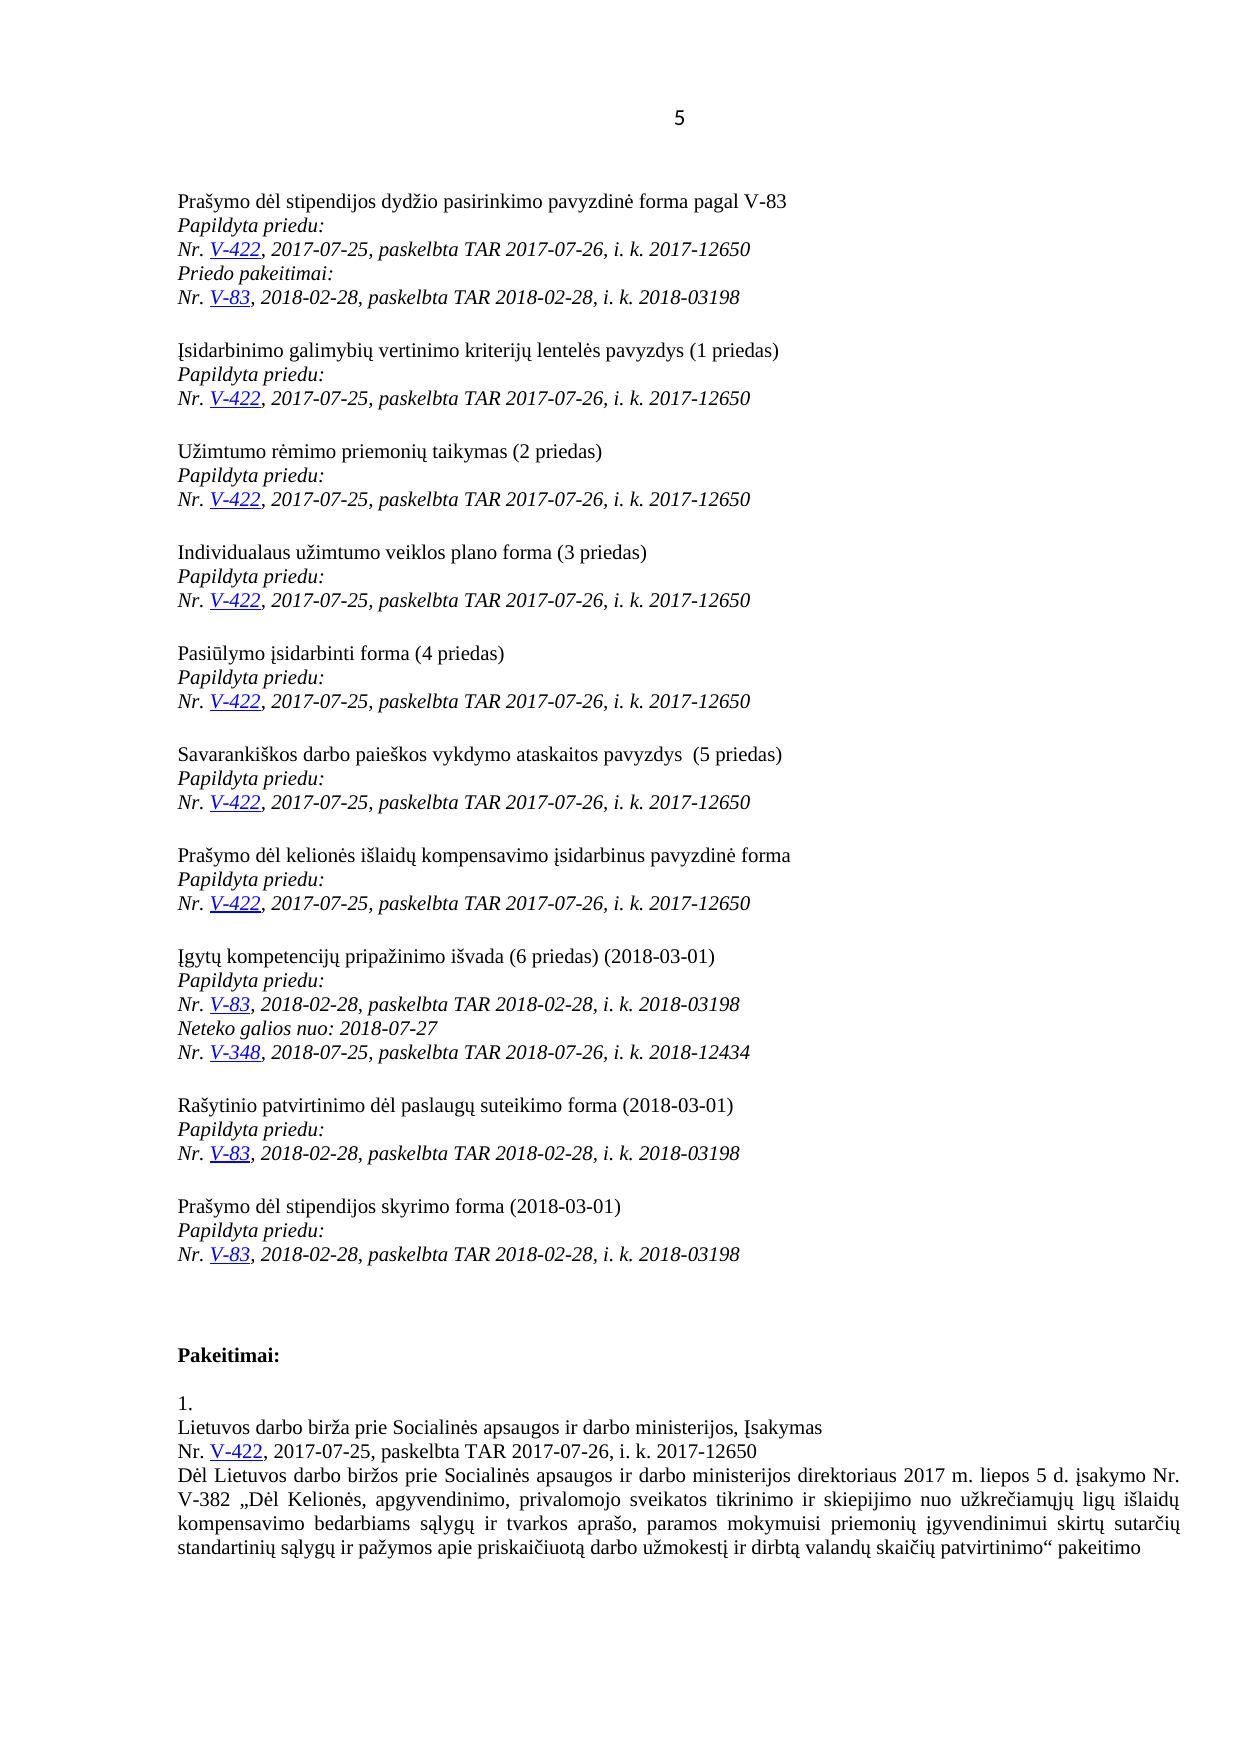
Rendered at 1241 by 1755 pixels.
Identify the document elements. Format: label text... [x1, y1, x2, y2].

text Lietuvos darbo birža prie Socialinės apsaugos ir darbo ministerijos, Įsakymas [177, 1415, 1181, 1439]
text Nr. V-422, 2017-07-25, paskelbta TAR 2017-07-26, i. k. 2017-12650 [177, 487, 1181, 511]
text 1. [177, 1391, 1181, 1415]
text Papildyta priedu: [177, 463, 1181, 487]
text Papildyta priedu: [177, 1117, 1181, 1141]
text Nr. V-348, 2018-07-25, paskelbta TAR 2018-07-26, i. k. 2018-12434 [177, 1040, 1181, 1064]
text Nr. V-422, 2017-07-25, paskelbta TAR 2017-07-26, i. k. 2017-12650 [177, 689, 1181, 713]
text Nr. V-422, 2017-07-25, paskelbta TAR 2017-07-26, i. k. 2017-12650 [177, 891, 1181, 915]
text Pakeitimai: [177, 1343, 1181, 1367]
text Nr. V-83, 2018-02-28, paskelbta TAR 2018-02-28, i. k. 2018-03198 [177, 992, 1181, 1016]
text Nr. V-83, 2018-02-28, paskelbta TAR 2018-02-28, i. k. 2018-03198 [177, 1141, 1181, 1165]
text Savarankiškos darbo paieškos vykdymo ataskaitos pavyzdys (5 priedas) [177, 742, 1181, 766]
text Nr. V-422, 2017-07-25, paskelbta TAR 2017-07-26, i. k. 2017-12650 [177, 237, 1181, 261]
text Papildyta priedu: [177, 766, 1181, 790]
text Papildyta priedu: [177, 665, 1181, 689]
text Nr. V-422, 2017-07-25, paskelbta TAR 2017-07-26, i. k. 2017-12650 [177, 790, 1181, 814]
text Užimtumo rėmimo priemonių taikymas (2 priedas) [177, 439, 1181, 463]
text Papildyta priedu: [177, 968, 1181, 992]
text Nr. V-83, 2018-02-28, paskelbta TAR 2018-02-28, i. k. 2018-03198 [177, 1242, 1181, 1266]
text Nr. V-83, 2018-02-28, paskelbta TAR 2018-02-28, i. k. 2018-03198 [177, 285, 1181, 309]
text Prašymo dėl kelionės išlaidų kompensavimo įsidarbinus pavyzdinė forma [177, 843, 1181, 867]
text Papildyta priedu: [177, 213, 1181, 237]
text Nr. V-422, 2017-07-25, paskelbta TAR 2017-07-26, i. k. 2017-12650 [177, 1439, 1181, 1463]
text Pasiūlymo įsidarbinti forma (4 priedas) [177, 641, 1181, 665]
text Papildyta priedu: [177, 564, 1181, 588]
text Individualaus užimtumo veiklos plano forma (3 priedas) [177, 540, 1181, 564]
text Dėl Lietuvos darbo biržos prie Socialinės apsaugos ir darbo ministerijos direktoriaus 2017 m. liepos 5 d. įsakymo Nr. V-382 „Dėl Kelionės, apgyvendinimo, privalomojo sveikatos tikrinimo ir skiepijimo nuo užkrečiamųjų ligų išlaidų kompensavimo bedarbiams sąlygų ir tvarkos aprašo, paramos mokymuisi priemonių įgyvendinimui skirtų sutarčių standartinių sąlygų ir pažymos apie priskaičiuotą darbo užmokestį ir dirbtą valandų skaičių patvirtinimo“ pakeitimo [177, 1463, 1181, 1559]
text Prašymo dėl stipendijos dydžio pasirinkimo pavyzdinė forma pagal V-83 [177, 189, 1181, 213]
text Papildyta priedu: [177, 867, 1181, 891]
text Priedo pakeitimai: [177, 261, 1181, 285]
text Nr. V-422, 2017-07-25, paskelbta TAR 2017-07-26, i. k. 2017-12650 [177, 386, 1181, 410]
text Prašymo dėl stipendijos skyrimo forma (2018-03-01) [177, 1193, 1181, 1218]
text Rašytinio patvirtinimo dėl paslaugų suteikimo forma (2018-03-01) [177, 1093, 1181, 1117]
text Įsidarbinimo galimybių vertinimo kriterijų lentelės pavyzdys (1 priedas) [177, 338, 1181, 362]
text Papildyta priedu: [177, 1218, 1181, 1242]
text Neteko galios nuo: 2018-07-27 [177, 1016, 1181, 1040]
text Papildyta priedu: [177, 362, 1181, 386]
text Įgytų kompetencijų pripažinimo išvada (6 priedas) (2018-03-01) [177, 943, 1181, 968]
text Nr. V-422, 2017-07-25, paskelbta TAR 2017-07-26, i. k. 2017-12650 [177, 588, 1181, 612]
